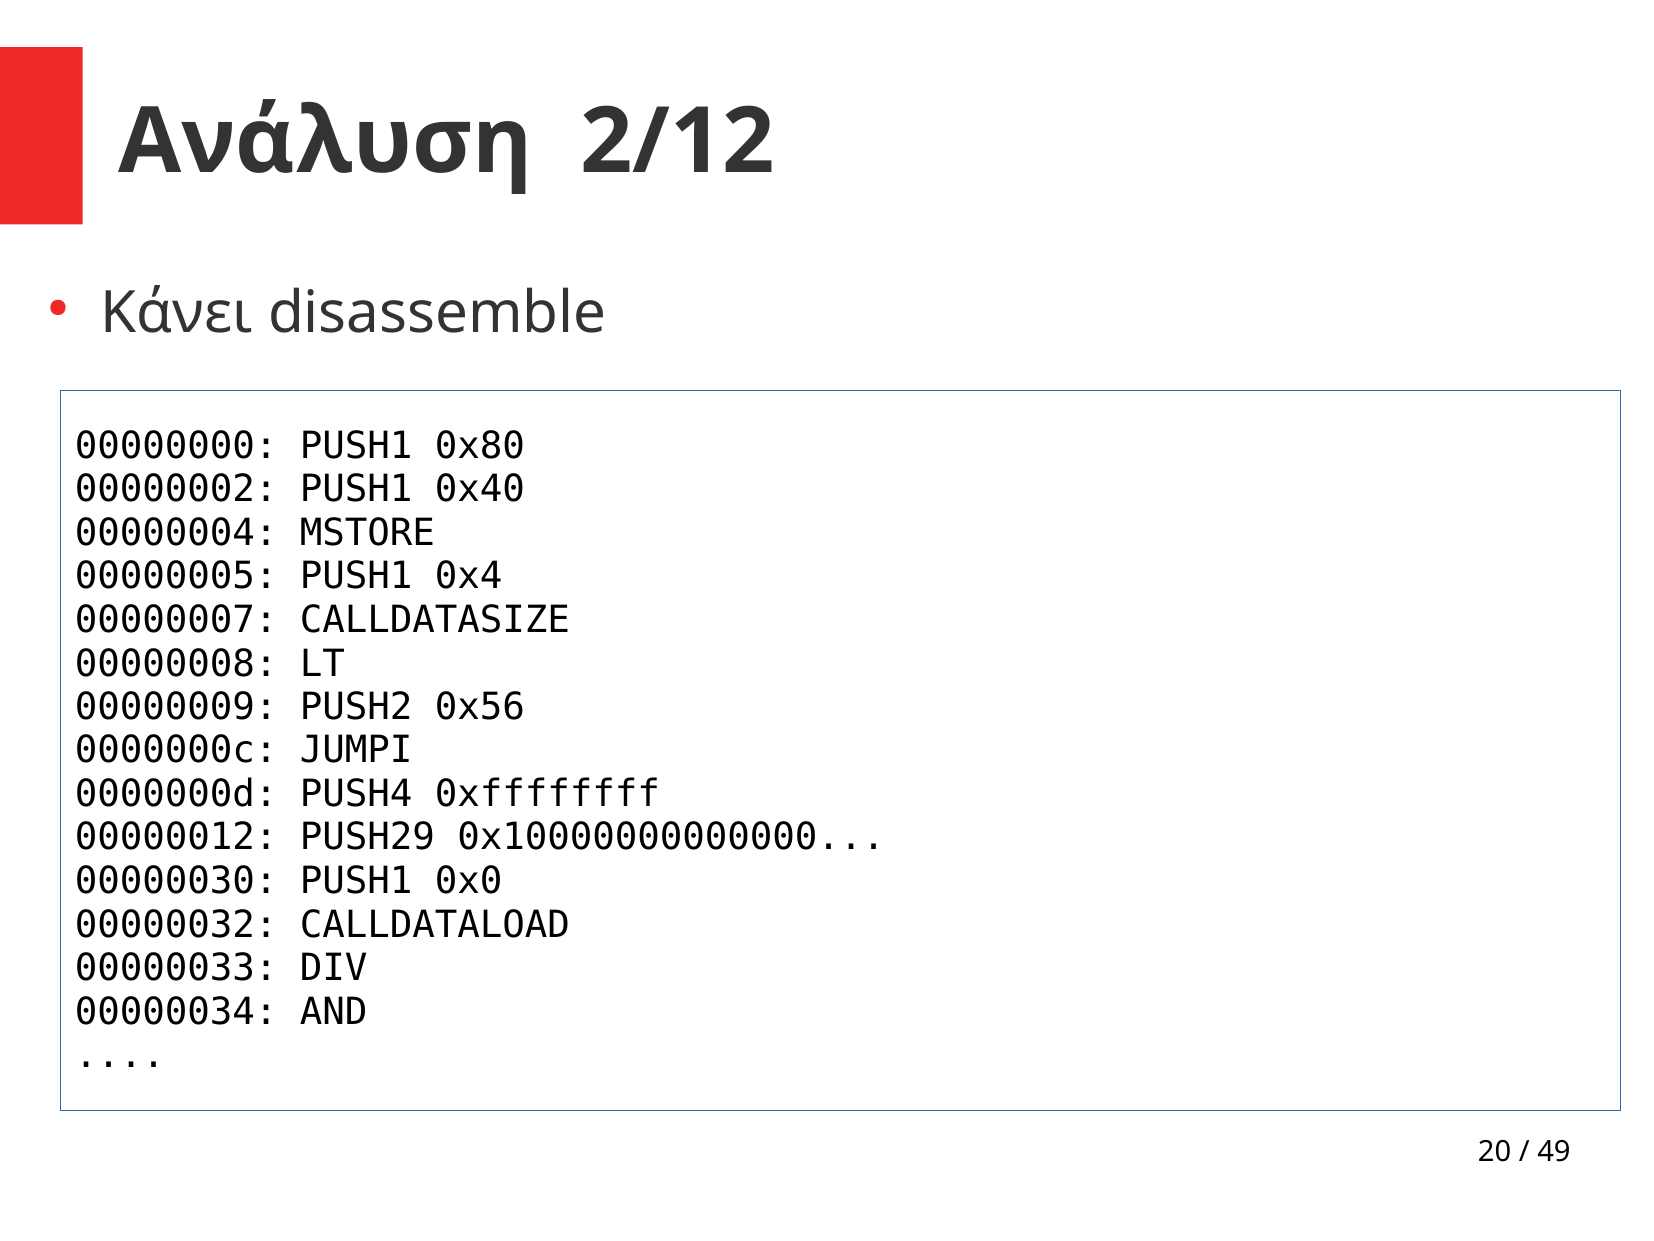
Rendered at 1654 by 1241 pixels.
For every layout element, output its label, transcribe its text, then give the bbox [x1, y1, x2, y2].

title Ανάλυση 2/12 [118, 33, 1571, 241]
list Κάνει disassemble [30, 270, 1621, 376]
text_box 00000000: PUSH1 0x80 00000002: PUSH1 0x40 00000004: MSTORE 00000005: PUSH1 0x4 00000007: CALLDATASIZE 00000008: LT 00000009: PUSH2 0x56 0000000c: JUMPI 0000000d: PUSH4 0xffffffff 00000012: PUSH29 0x10000000000000... 00000030: PUSH1 0x0 00000032: CALLDATALOAD 00000033: DIV 00000034: AND .... [60, 390, 1621, 1111]
